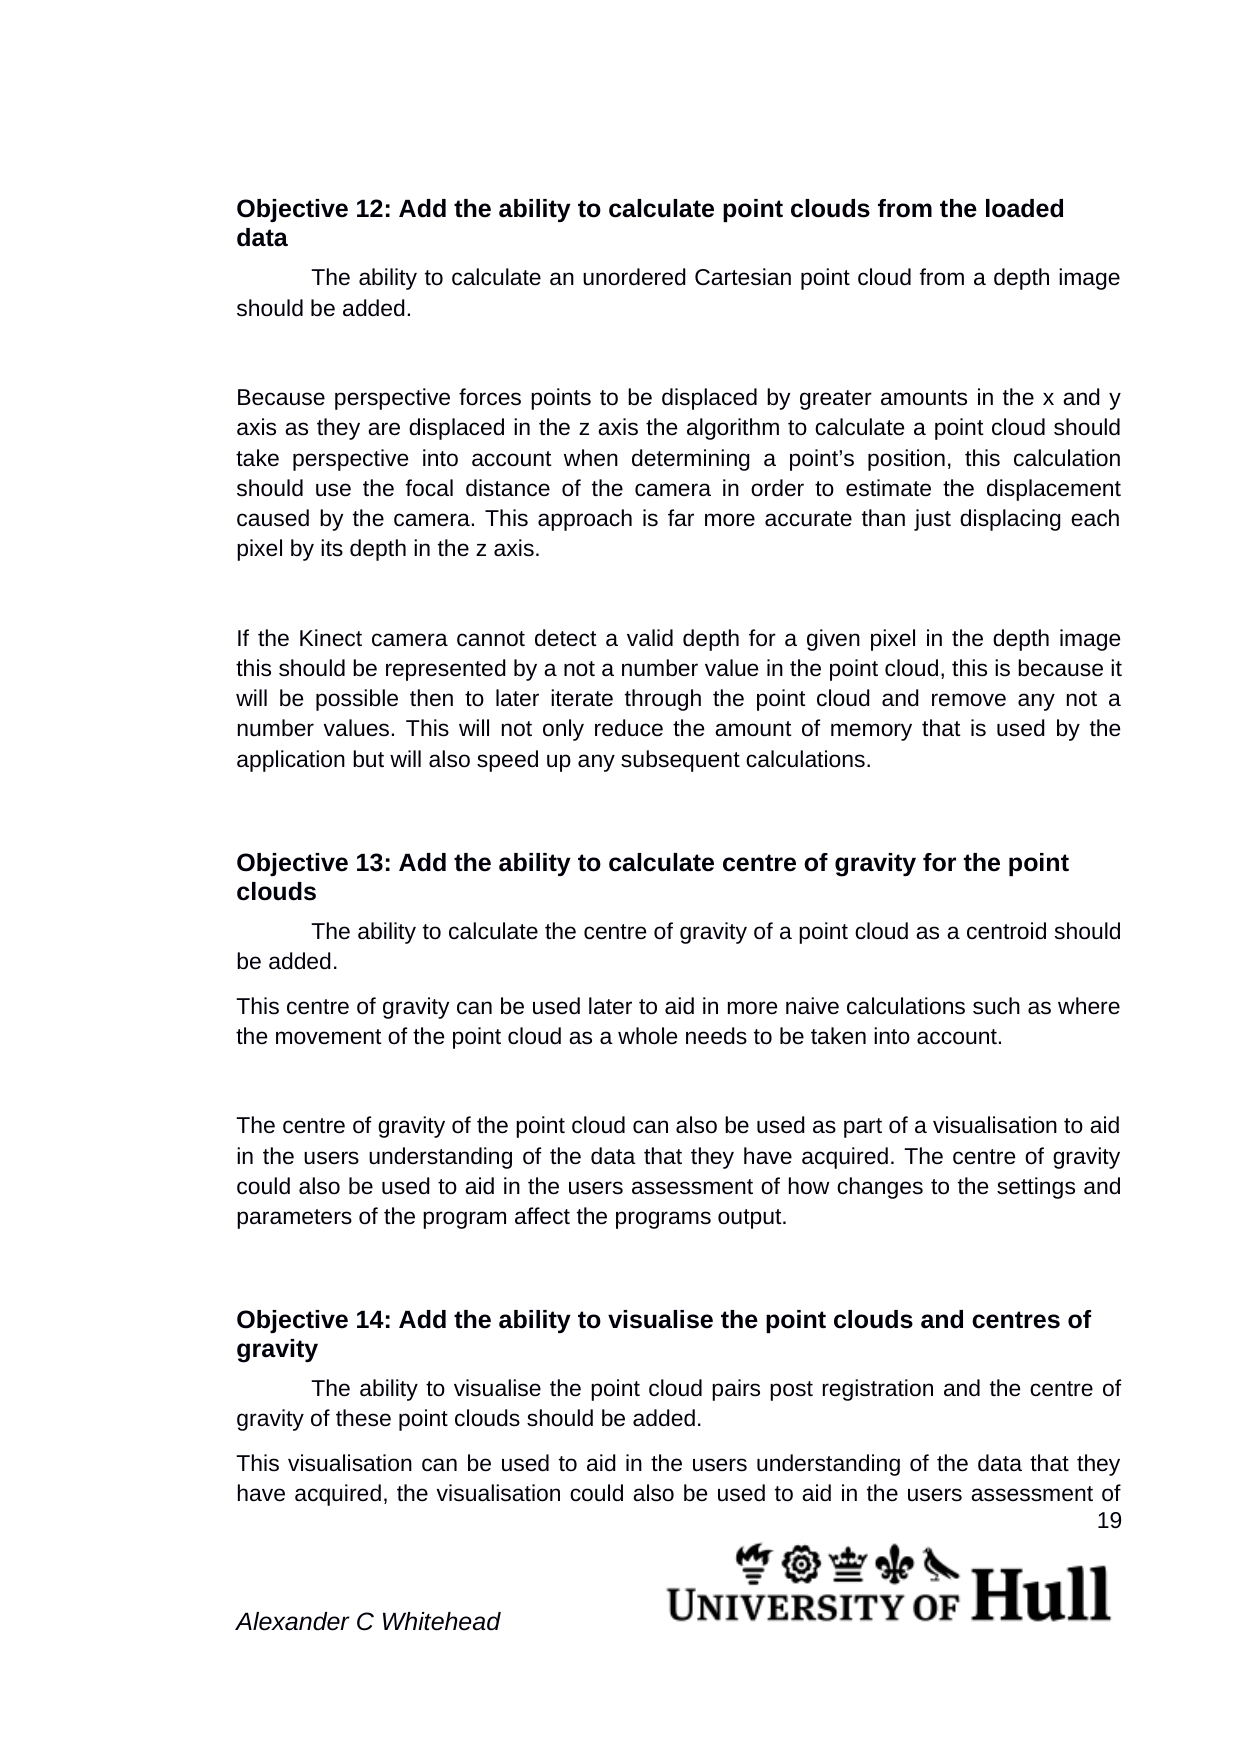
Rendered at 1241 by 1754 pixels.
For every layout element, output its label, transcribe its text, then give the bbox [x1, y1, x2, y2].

subtitle Objective 12: Add the ability to calculate point clouds from the loaded data [236, 194, 1122, 252]
text This centre of gravity can be used later to aid in more naive calculations such as where the movement of the point cloud as a whole needs to be taken into account. [236, 993, 1122, 1049]
text The ability to calculate an unordered Cartesian point cloud from a depth image should be added. [236, 264, 1122, 321]
text The ability to calculate the centre of gravity of a point cloud as a centroid should be added. [236, 918, 1122, 974]
subtitle Objective 14: Add the ability to visualise the point clouds and centres of gravity [236, 1305, 1122, 1363]
picture [660, 1533, 1120, 1631]
text Because perspective forces points to be displaced by greater amounts in the x and y axis as they are displaced in the z axis the algorithm to calculate a point cloud should take perspective into account when determining a point’s position, this calculation should use the focal distance of the camera in order to estimate the displacement caused by the camera. This approach is far more accurate than just displacing each pixel by its depth in the z axis. [236, 384, 1122, 562]
text This visualisation can be used to aid in the users understanding of the data that they have acquired, the visualisation could also be used to aid in the users assessment of [236, 1450, 1122, 1507]
subtitle Objective 13: Add the ability to calculate centre of gravity for the point clouds [236, 848, 1122, 905]
text The ability to visualise the point cloud pairs post registration and the centre of gravity of these point clouds should be added. [236, 1375, 1122, 1432]
text If the Kinect camera cannot detect a valid depth for a given pixel in the depth image this should be represented by a not a number value in the point cloud, this is because it will be possible then to later iterate through the point cloud and remove any not a number values. This will not only reduce the amount of memory that is used by the application but will also speed up any subsequent calculations. [236, 625, 1122, 772]
text The centre of gravity of the point cloud can also be used as part of a visualisation to aid in the users understanding of the data that they have acquired. The centre of gravity could also be used to aid in the users assessment of how changes to the settings and parameters of the program affect the programs output. [236, 1112, 1122, 1229]
